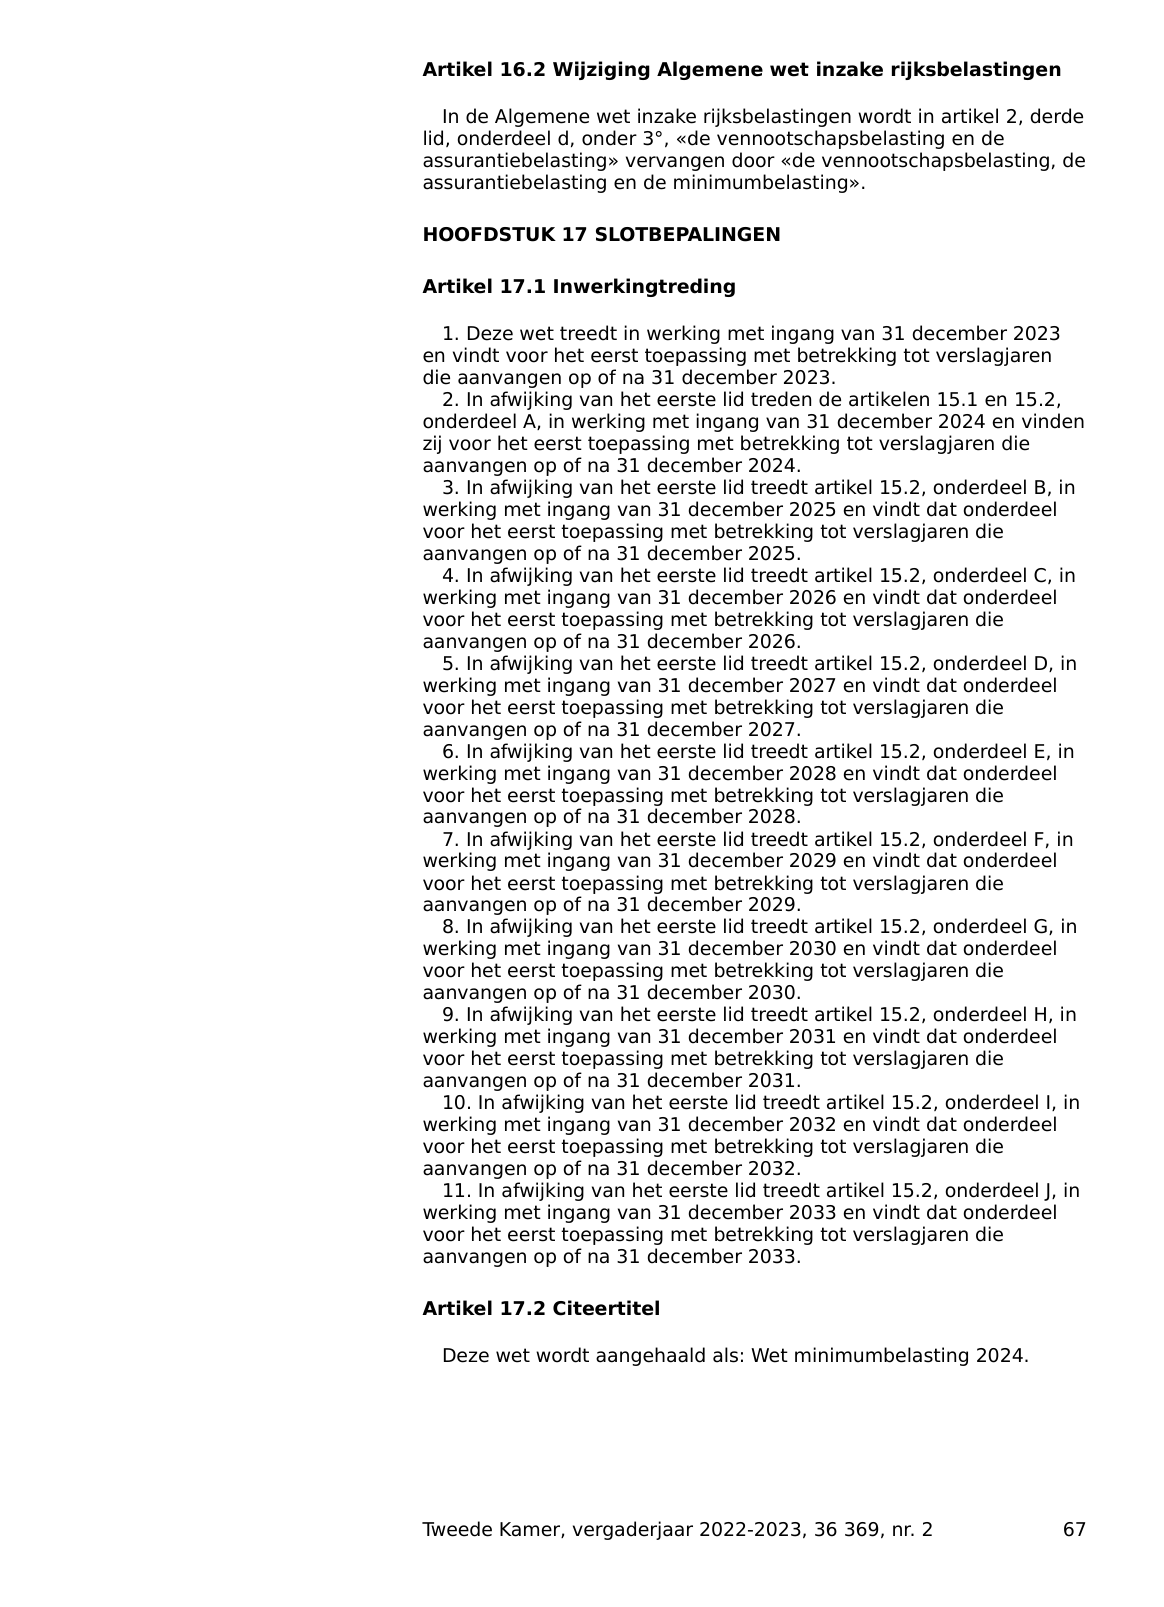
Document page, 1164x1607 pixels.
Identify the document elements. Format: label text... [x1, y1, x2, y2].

subtitle HOOFDSTUK 17 SLOTBEPALINGEN [422, 224, 1087, 246]
text 8. In afwijking van het eerste lid treedt artikel 15.2, onderdeel G, in werking met ingang van 31 december 2030 en vindt dat onderdeel voor het eerst toepassing met betrekking tot verslagjaren die aanvangen op of na 31 december 2030. [422, 916, 1087, 1004]
subtitle Artikel 16.2 Wijziging Algemene wet inzake rijksbelastingen [422, 59, 1087, 81]
text 6. In afwijking van het eerste lid treedt artikel 15.2, onderdeel E, in werking met ingang van 31 december 2028 en vindt dat onderdeel voor het eerst toepassing met betrekking tot verslagjaren die aanvangen op of na 31 december 2028. [422, 741, 1087, 828]
text 11. In afwijking van het eerste lid treedt artikel 15.2, onderdeel J, in werking met ingang van 31 december 2033 en vindt dat onderdeel voor het eerst toepassing met betrekking tot verslagjaren die aanvangen op of na 31 december 2033. [422, 1180, 1087, 1268]
text 5. In afwijking van het eerste lid treedt artikel 15.2, onderdeel D, in werking met ingang van 31 december 2027 en vindt dat onderdeel voor het eerst toepassing met betrekking tot verslagjaren die aanvangen op of na 31 december 2027. [422, 653, 1087, 741]
text In de Algemene wet inzake rijksbelastingen wordt in artikel 2, derde lid, onderdeel d, onder 3°, «de vennootschapsbelasting en de assurantiebelasting» vervangen door «de vennootschapsbelasting, de assurantiebelasting en de minimumbelasting». [422, 106, 1087, 194]
text 3. In afwijking van het eerste lid treedt artikel 15.2, onderdeel B, in werking met ingang van 31 december 2025 en vindt dat onderdeel voor het eerst toepassing met betrekking tot verslagjaren die aanvangen op of na 31 december 2025. [422, 477, 1087, 565]
text 10. In afwijking van het eerste lid treedt artikel 15.2, onderdeel I, in werking met ingang van 31 december 2032 en vindt dat onderdeel voor het eerst toepassing met betrekking tot verslagjaren die aanvangen op of na 31 december 2032. [422, 1092, 1087, 1180]
text 7. In afwijking van het eerste lid treedt artikel 15.2, onderdeel F, in werking met ingang van 31 december 2029 en vindt dat onderdeel voor het eerst toepassing met betrekking tot verslagjaren die aanvangen op of na 31 december 2029. [422, 828, 1087, 916]
text 9. In afwijking van het eerste lid treedt artikel 15.2, onderdeel H, in werking met ingang van 31 december 2031 en vindt dat onderdeel voor het eerst toepassing met betrekking tot verslagjaren die aanvangen op of na 31 december 2031. [422, 1004, 1087, 1092]
text 4. In afwijking van het eerste lid treedt artikel 15.2, onderdeel C, in werking met ingang van 31 december 2026 en vindt dat onderdeel voor het eerst toepassing met betrekking tot verslagjaren die aanvangen op of na 31 december 2026. [422, 565, 1087, 653]
text 1. Deze wet treedt in werking met ingang van 31 december 2023 en vindt voor het eerst toepassing met betrekking tot verslagjaren die aanvangen op of na 31 december 2023. [422, 323, 1087, 389]
text Deze wet wordt aangehaald als: Wet minimumbelasting 2024. [422, 1345, 1087, 1367]
subtitle Artikel 17.1 Inwerkingtreding [422, 276, 1087, 298]
text 2. In afwijking van het eerste lid treden de artikelen 15.1 en 15.2, onderdeel A, in werking met ingang van 31 december 2024 en vinden zij voor het eerst toepassing met betrekking tot verslagjaren die aanvangen op of na 31 december 2024. [422, 389, 1087, 477]
subtitle Artikel 17.2 Citeertitel [422, 1298, 1087, 1320]
